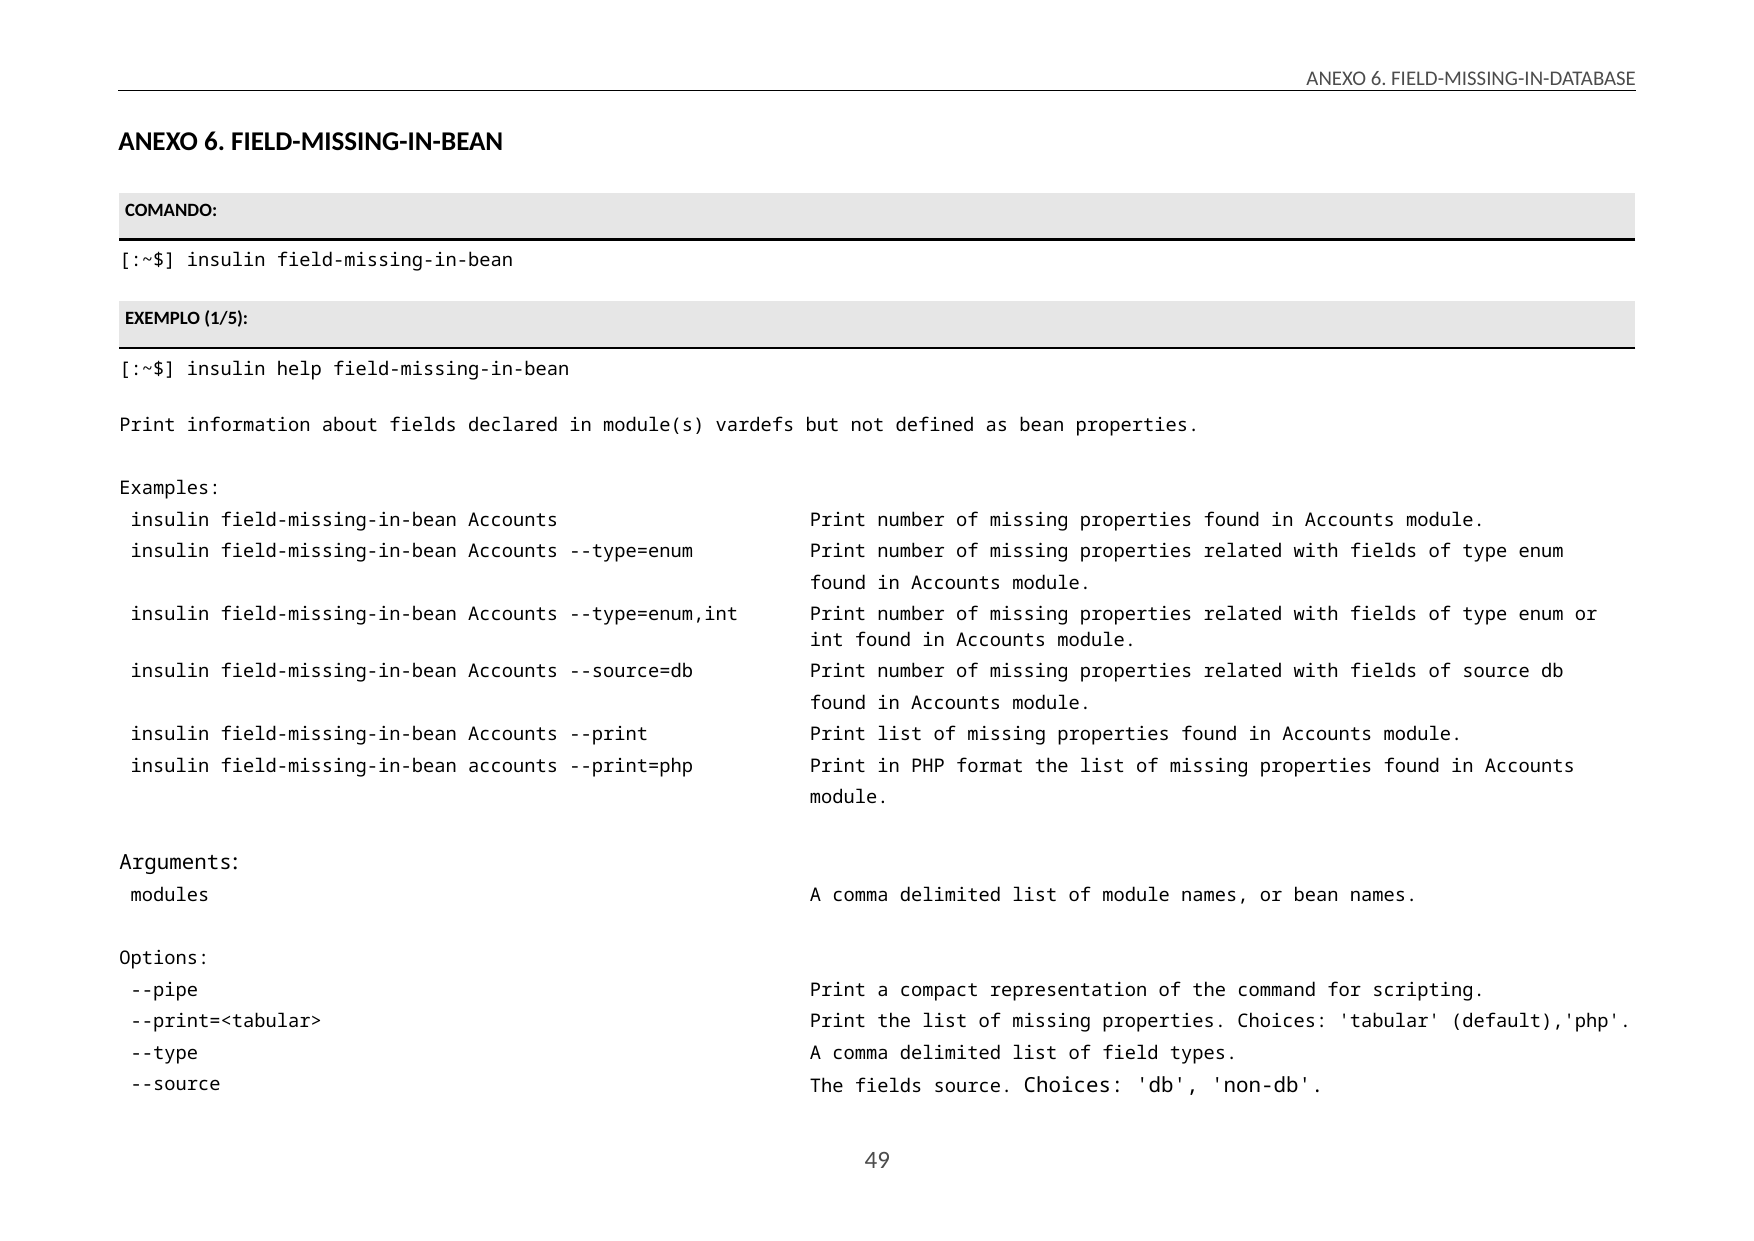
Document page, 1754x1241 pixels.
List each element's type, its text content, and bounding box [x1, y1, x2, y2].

table_cell [810, 443, 1635, 475]
table_cell [119, 815, 809, 846]
table_cell --type [119, 1039, 809, 1070]
table_cell [119, 386, 1635, 412]
table_cell --pipe [119, 976, 809, 1007]
table_cell [:~$] insulin field-missing-in-bean [119, 241, 1635, 272]
table_cell Options: [119, 945, 809, 976]
table_cell Print the list of missing properties. Choices: 'tabular' (default),'php'. [810, 1008, 1635, 1039]
table_cell insulin field-missing-in-bean Accounts --type=enum,int [119, 601, 809, 657]
table_cell Print number of missing properties related with fields of type enum found in Accounts module. [810, 538, 1635, 601]
table_cell [810, 913, 1635, 944]
table_cell [810, 815, 1635, 846]
table_cell [119, 443, 809, 475]
table_cell Examples: [119, 475, 809, 506]
table_cell --print=<tabular> [119, 1008, 809, 1039]
table_cell Print number of missing properties related with fields of type enum or int found in Accounts module. [810, 601, 1635, 657]
table_cell Print list of missing properties found in Accounts module. [810, 720, 1635, 752]
table_cell insulin field-missing-in-bean Accounts --source=db [119, 658, 809, 720]
table_cell insulin field-missing-in-bean Accounts --type=enum [119, 538, 809, 601]
table_cell [810, 475, 1635, 506]
table_cell A comma delimited list of field types. [810, 1039, 1635, 1070]
table_cell The fields source. Choices: 'db', 'non-db'. [810, 1070, 1635, 1105]
table_cell Print a compact representation of the command for scripting. [810, 976, 1635, 1007]
table_cell [119, 913, 809, 944]
table_cell Print number of missing properties related with fields of source db found in Accounts module. [810, 658, 1635, 720]
table_cell Print number of missing properties found in Accounts module. [810, 506, 1635, 538]
table_cell [810, 945, 1635, 976]
table_cell Exemplo (1/5): [119, 301, 1635, 347]
table_cell Arguments: [119, 846, 809, 882]
table_cell [119, 272, 1635, 301]
subtitle Anexo 6. field-missing-in-bean [118, 124, 1636, 157]
table_cell modules [119, 882, 809, 913]
table_cell Print information about fields declared in module(s) vardefs but not defined as bean properties. [119, 412, 1635, 443]
table_cell insulin field-missing-in-bean Accounts --print [119, 720, 809, 752]
table_cell insulin field-missing-in-bean accounts --print=php [119, 752, 809, 815]
table_cell insulin field-missing-in-bean Accounts [119, 506, 809, 538]
table_cell A comma delimited list of module names, or bean names. [810, 882, 1635, 913]
table_cell --source [119, 1070, 809, 1105]
table_header Comando: [119, 193, 1635, 238]
table_cell Print in PHP format the list of missing properties found in Accounts module. [810, 752, 1635, 815]
table_cell [810, 846, 1635, 882]
table_cell [:~$] insulin help field-missing-in-bean [119, 349, 1635, 386]
